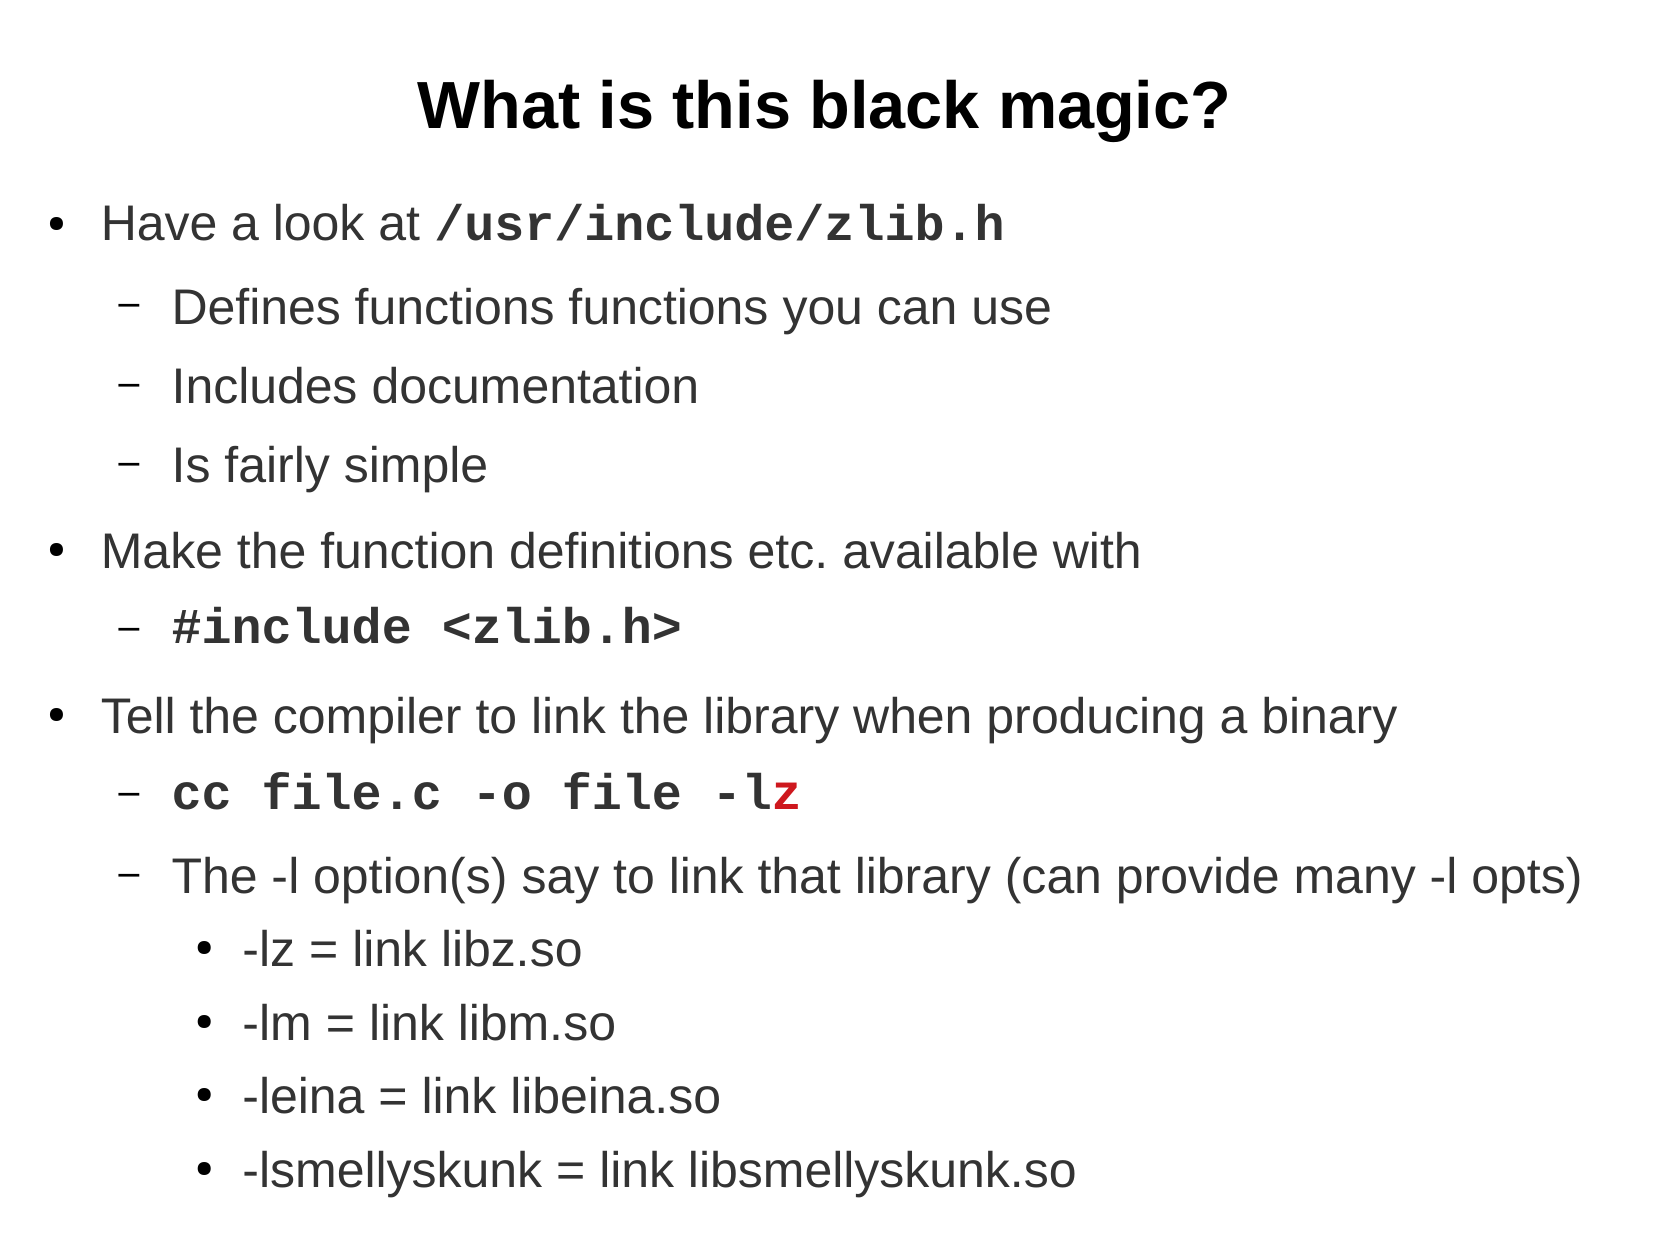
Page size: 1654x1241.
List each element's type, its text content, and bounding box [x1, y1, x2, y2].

title What is this black magic? [30, 30, 1621, 181]
list Have a look at /usr/include/zlib.h Defines functions functions you can use Includes documentation Is fairly simple Make the function definitions etc. available with #include <zlib.h> Tell the compiler to link the library when producing a binary cc file.c -o file -lz The -l option(s) say to link that library (can provide many -l opts) -lz = link libz.so -lm = link libm.so -leina = link libeina.so -lsmellyskunk = link libsmellyskunk.so [30, 195, 1621, 1216]
